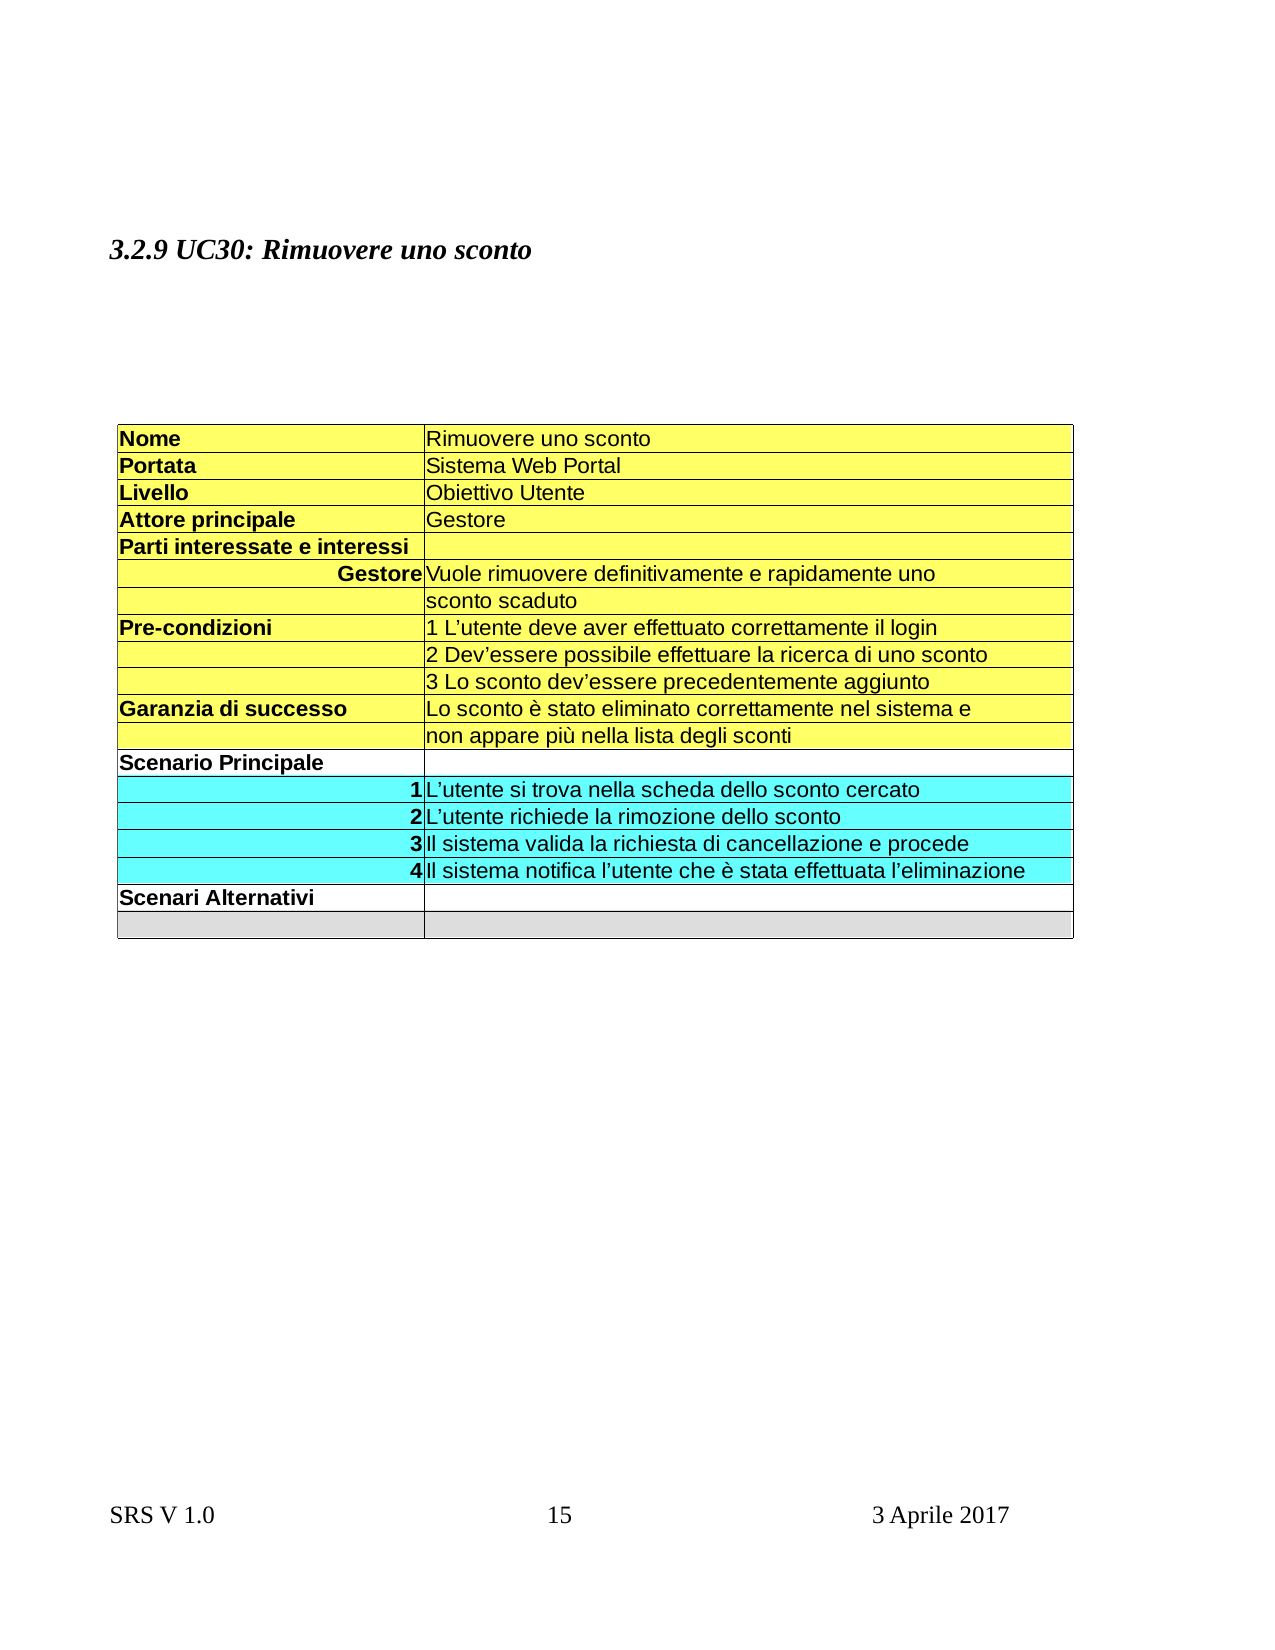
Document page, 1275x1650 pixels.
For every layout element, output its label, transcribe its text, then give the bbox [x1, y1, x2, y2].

subtitle 3.2.9 UC30: Rimuovere uno sconto [109, 232, 1162, 266]
